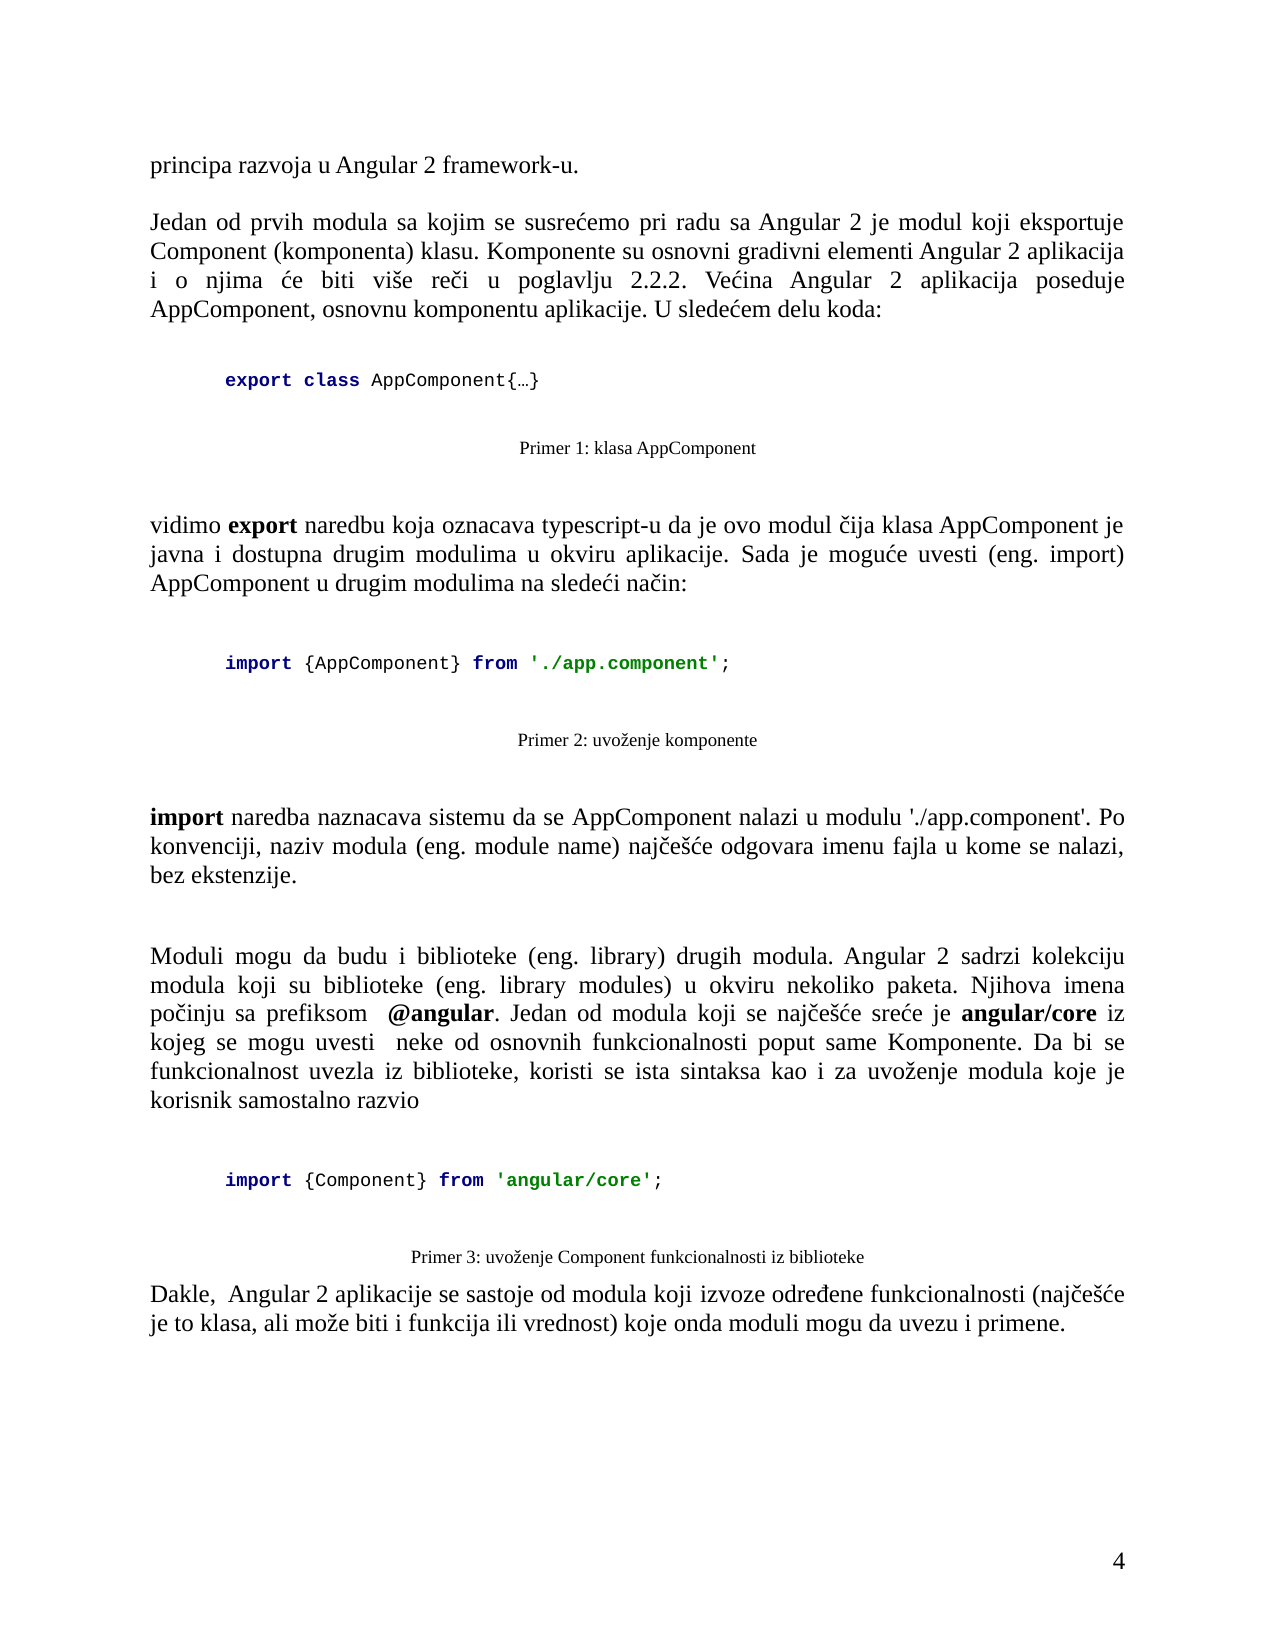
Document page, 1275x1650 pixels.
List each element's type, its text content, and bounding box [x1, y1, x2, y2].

text vidimo export naredbu koja oznacava typescript-u da je ovo modul čija klasa AppComponent je javna i dostupna drugim modulima u okviru aplikacije. Sada je moguće uvesti (eng. import) AppComponent u drugim modulima na sledeći način: [150, 511, 1125, 597]
text export class AppComponent{…} [150, 363, 1125, 392]
text Primer 3: uvoženje Component funkcionalnosti iz biblioteke [150, 1246, 1125, 1267]
text import {Component} from 'angular/core'; [150, 1166, 1125, 1194]
text import naredba naznacava sistemu da se AppComponent nalazi u modulu './app.component'. Po konvenciji, naziv modula (eng. module name) najčešće odgovara imenu fajla u kome se nalazi, bez ekstenzije. [150, 802, 1125, 889]
text principa razvoja u Angular 2 framework-u. [150, 150, 1125, 179]
text Primer 2: uvoženje komponente [150, 729, 1125, 751]
text Jedan od prvih modula sa kojim se susrećemo pri radu sa Angular 2 je modul koji eksportuje Component (komponenta) klasu. Komponente su osnovni gradivni elementi Angular 2 aplikacija i o njima će biti više reči u poglavlju 2.2.2. Većina Angular 2 aplikacija poseduje AppComponent, osnovnu komponentu aplikacije. U sledećem delu koda: [150, 207, 1125, 322]
text Dakle, Angular 2 aplikacije se sastoje od modula koji izvoze određene funkcionalnosti (najčešće je to klasa, ali može biti i funkcija ili vrednost) koje onda moduli mogu da uvezu i primene. [150, 1279, 1125, 1337]
text import {AppComponent} from './app.component'; [150, 649, 1125, 677]
text Moduli mogu da budu i biblioteke (eng. library) drugih modula. Angular 2 sadrzi kolekciju modula koji su biblioteke (eng. library modules) u okviru nekoliko paketa. Njihova imena počinju sa prefiksom @angular. Jedan od modula koji se najčešće sreće je angular/core iz kojeg se mogu uvesti neke od osnovnih funkcionalnosti poput same Komponente. Da bi se funkcionalnost uvezla iz biblioteke, koristi se ista sintaksa kao i za uvoženje modula koje je korisnik samostalno razvio [150, 941, 1125, 1113]
text Primer 1: klasa AppComponent [150, 437, 1125, 459]
